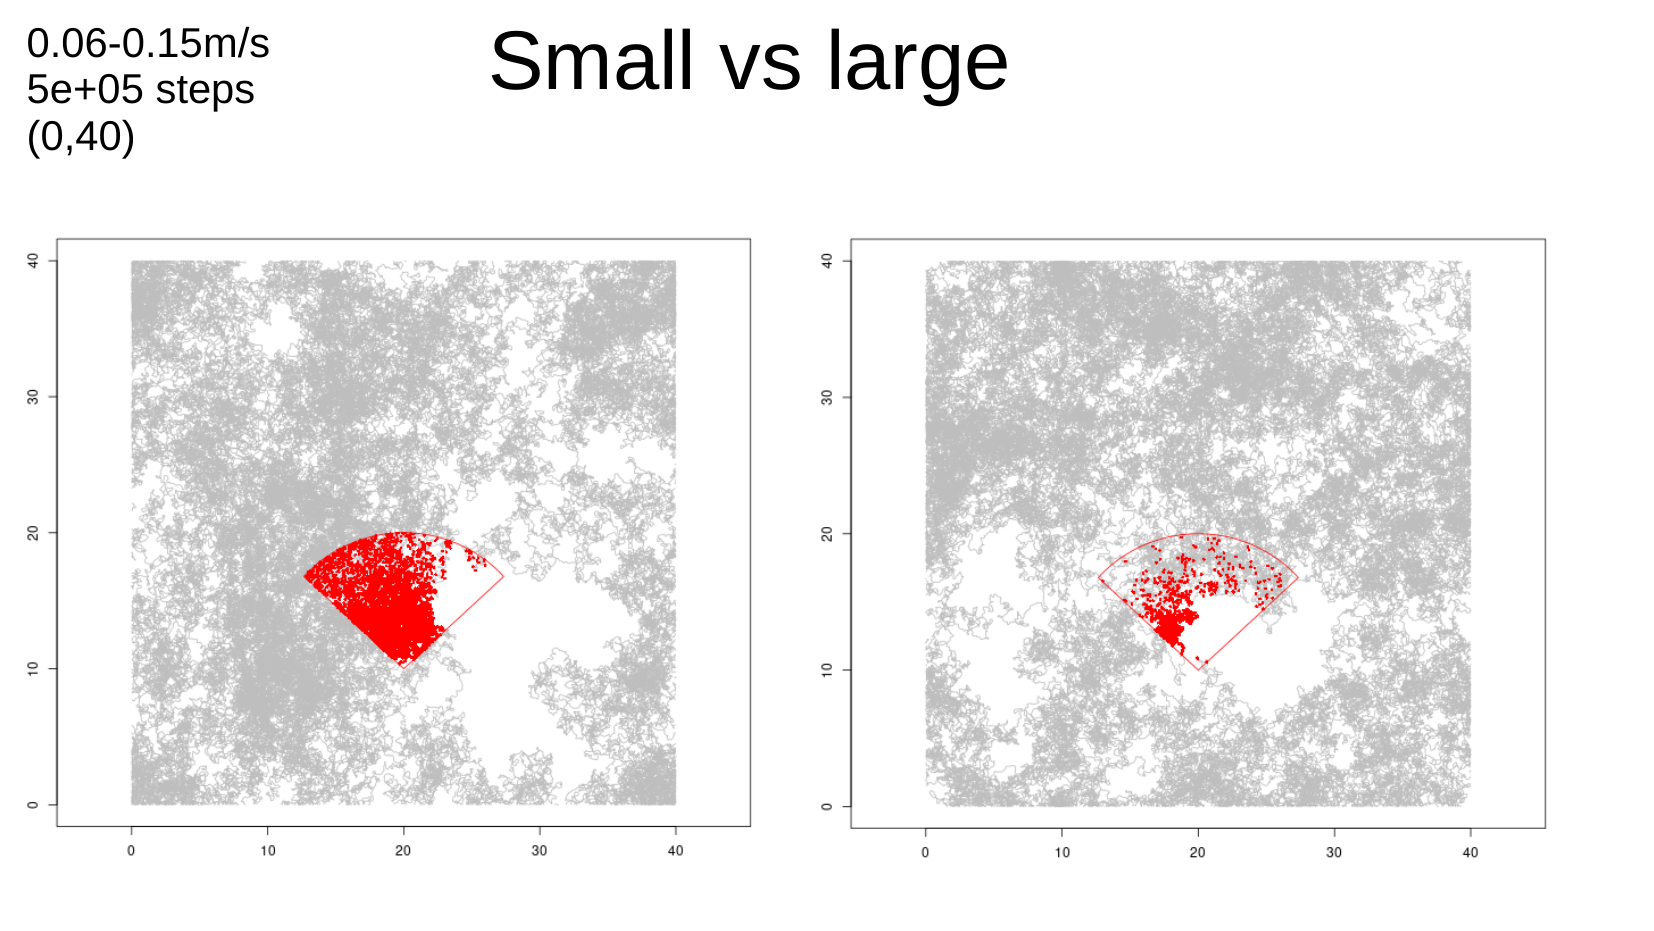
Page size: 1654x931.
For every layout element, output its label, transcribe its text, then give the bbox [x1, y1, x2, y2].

picture [0, 172, 1580, 912]
text_box 0.06-0.15m/s 5e+05 steps (0,40) [11, 11, 379, 167]
title Small vs large [59, 0, 1441, 154]
